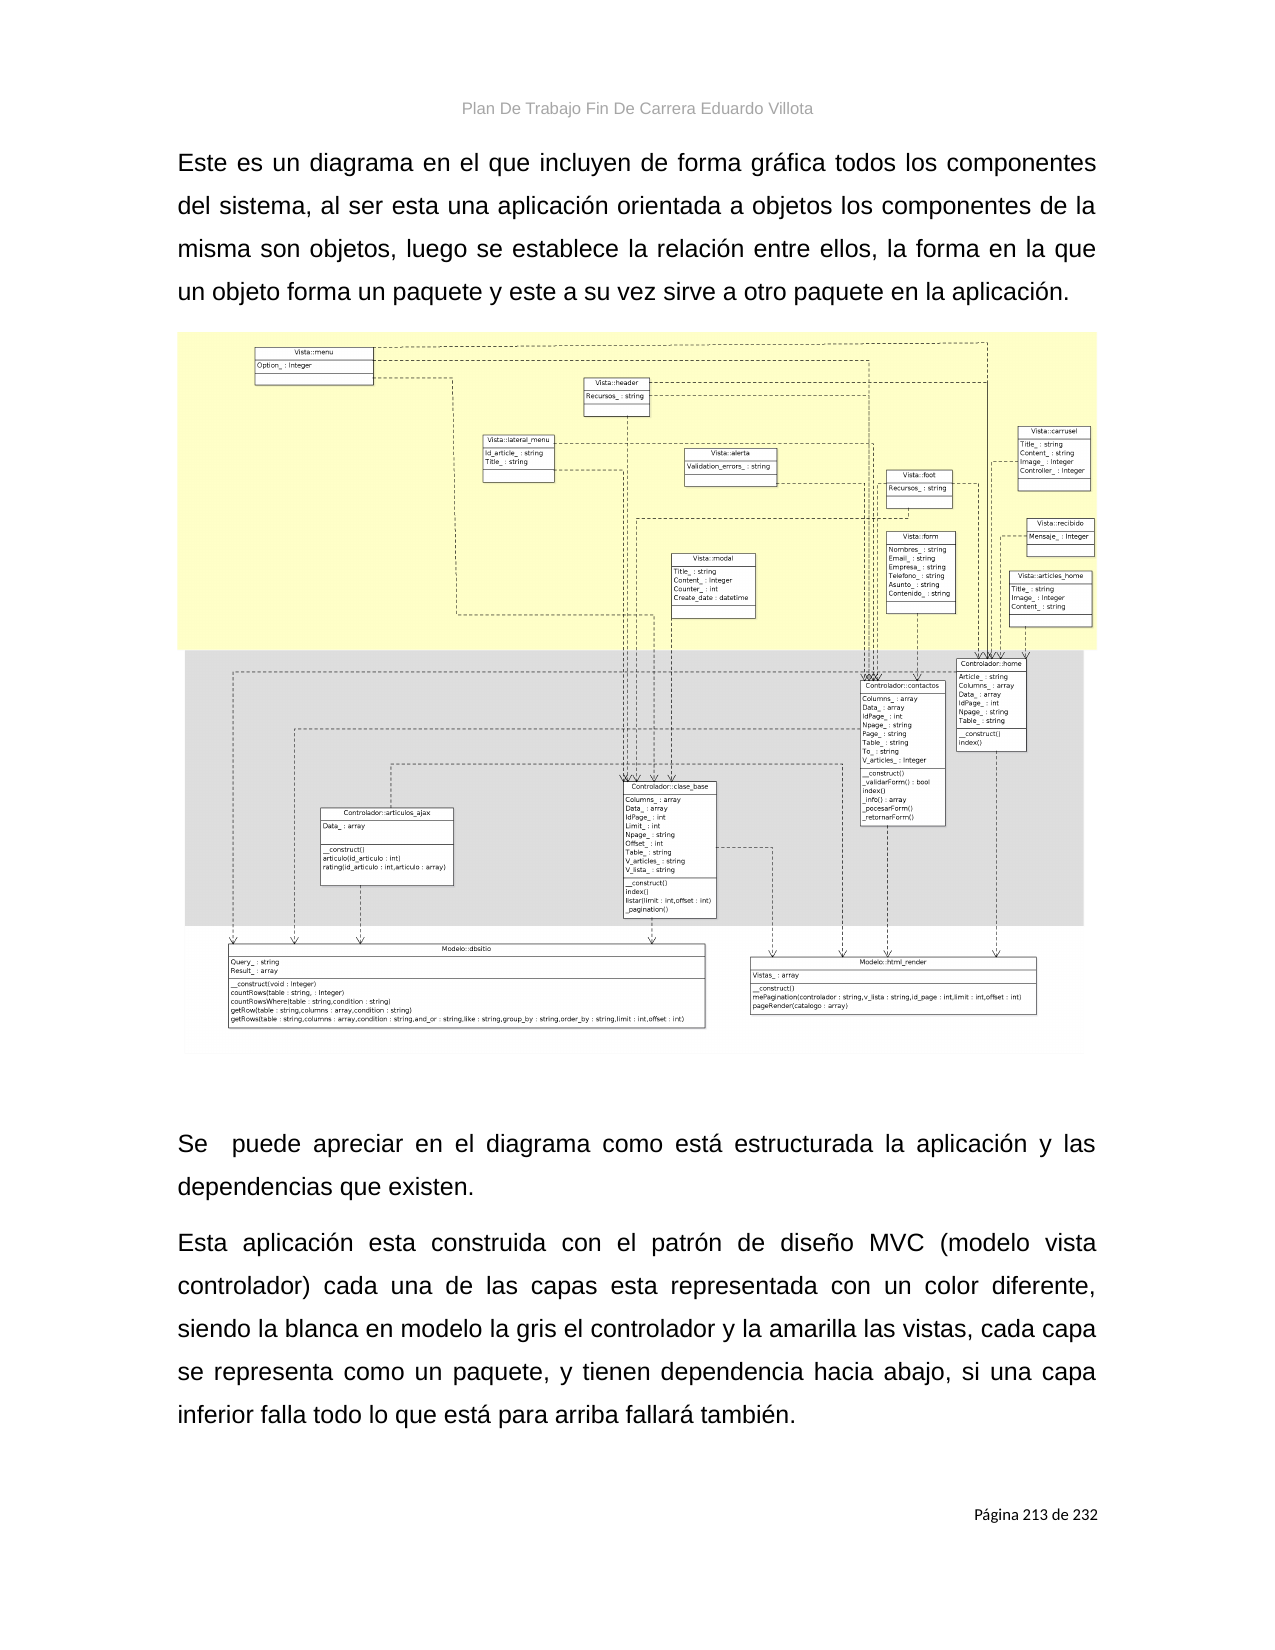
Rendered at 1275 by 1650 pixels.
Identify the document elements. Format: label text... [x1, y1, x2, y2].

text Este es un diagrama en el que incluyen de forma gráfica todos los componentes del sistema, al ser esta una aplicación orientada a objetos los componentes de la misma son objetos, luego se establece la relación entre ellos, la forma en la que un objeto forma un paquete y este a su vez sirve a otro paquete en la aplicación. [177, 148, 1098, 306]
text Se puede apreciar en el diagrama como está estructurada la aplicación y las dependencias que existen. [177, 1129, 1098, 1201]
text Esta aplicación esta construida con el patrón de diseño MVC (modelo vista controlador) cada una de las capas esta representada con un color diferente, siendo la blanca en modelo la gris el controlador y la amarilla las vistas, cada capa se representa como un paquete, y tienen dependencia hacia abajo, si una capa inferior falla todo lo que está para arriba fallará también. [177, 1228, 1098, 1429]
picture [177, 332, 1098, 1059]
